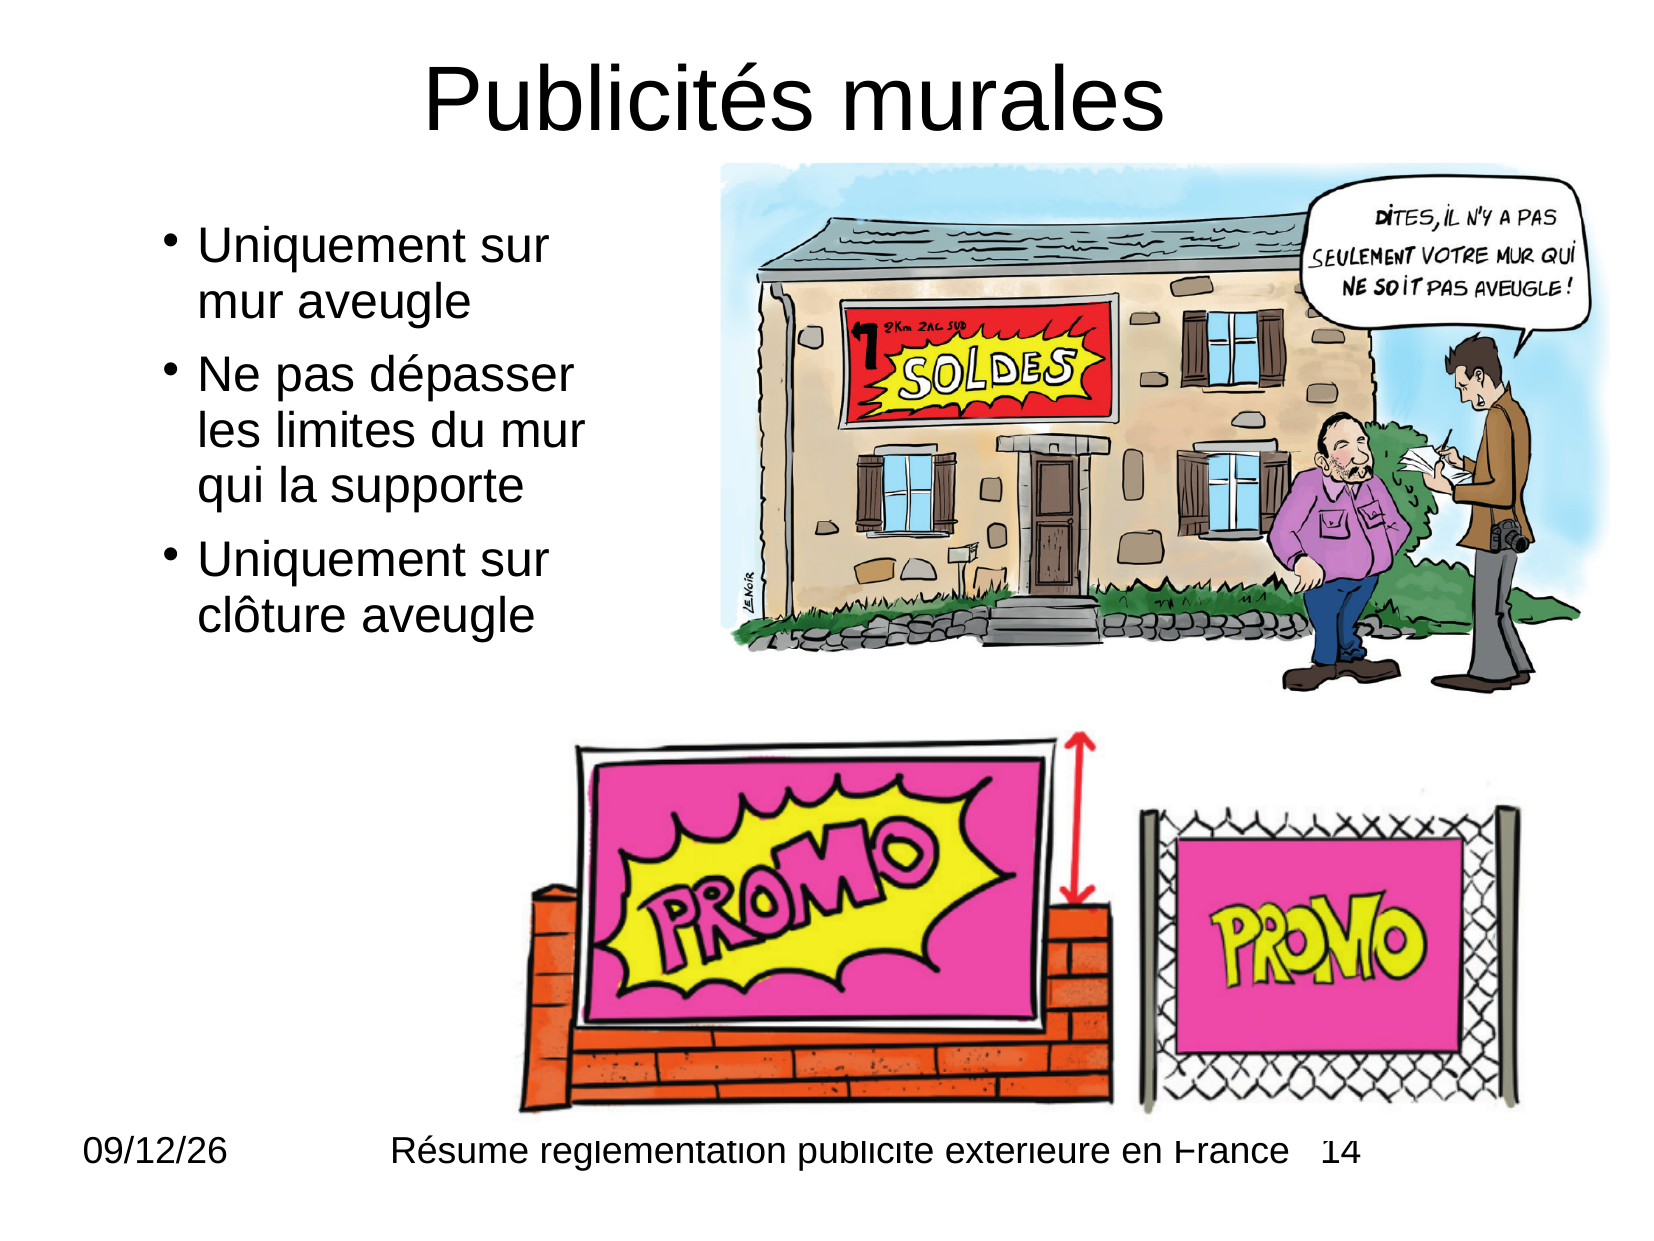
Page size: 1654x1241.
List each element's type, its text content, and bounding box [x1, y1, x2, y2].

picture [720, 161, 1610, 705]
picture [489, 716, 1561, 1141]
text_box Uniquement sur mur aveugle Ne pas dépasser les limites du mur qui la supporte Uniquement sur clôture aveugle [15, 214, 601, 676]
title Publicités murales [390, 45, 1201, 148]
